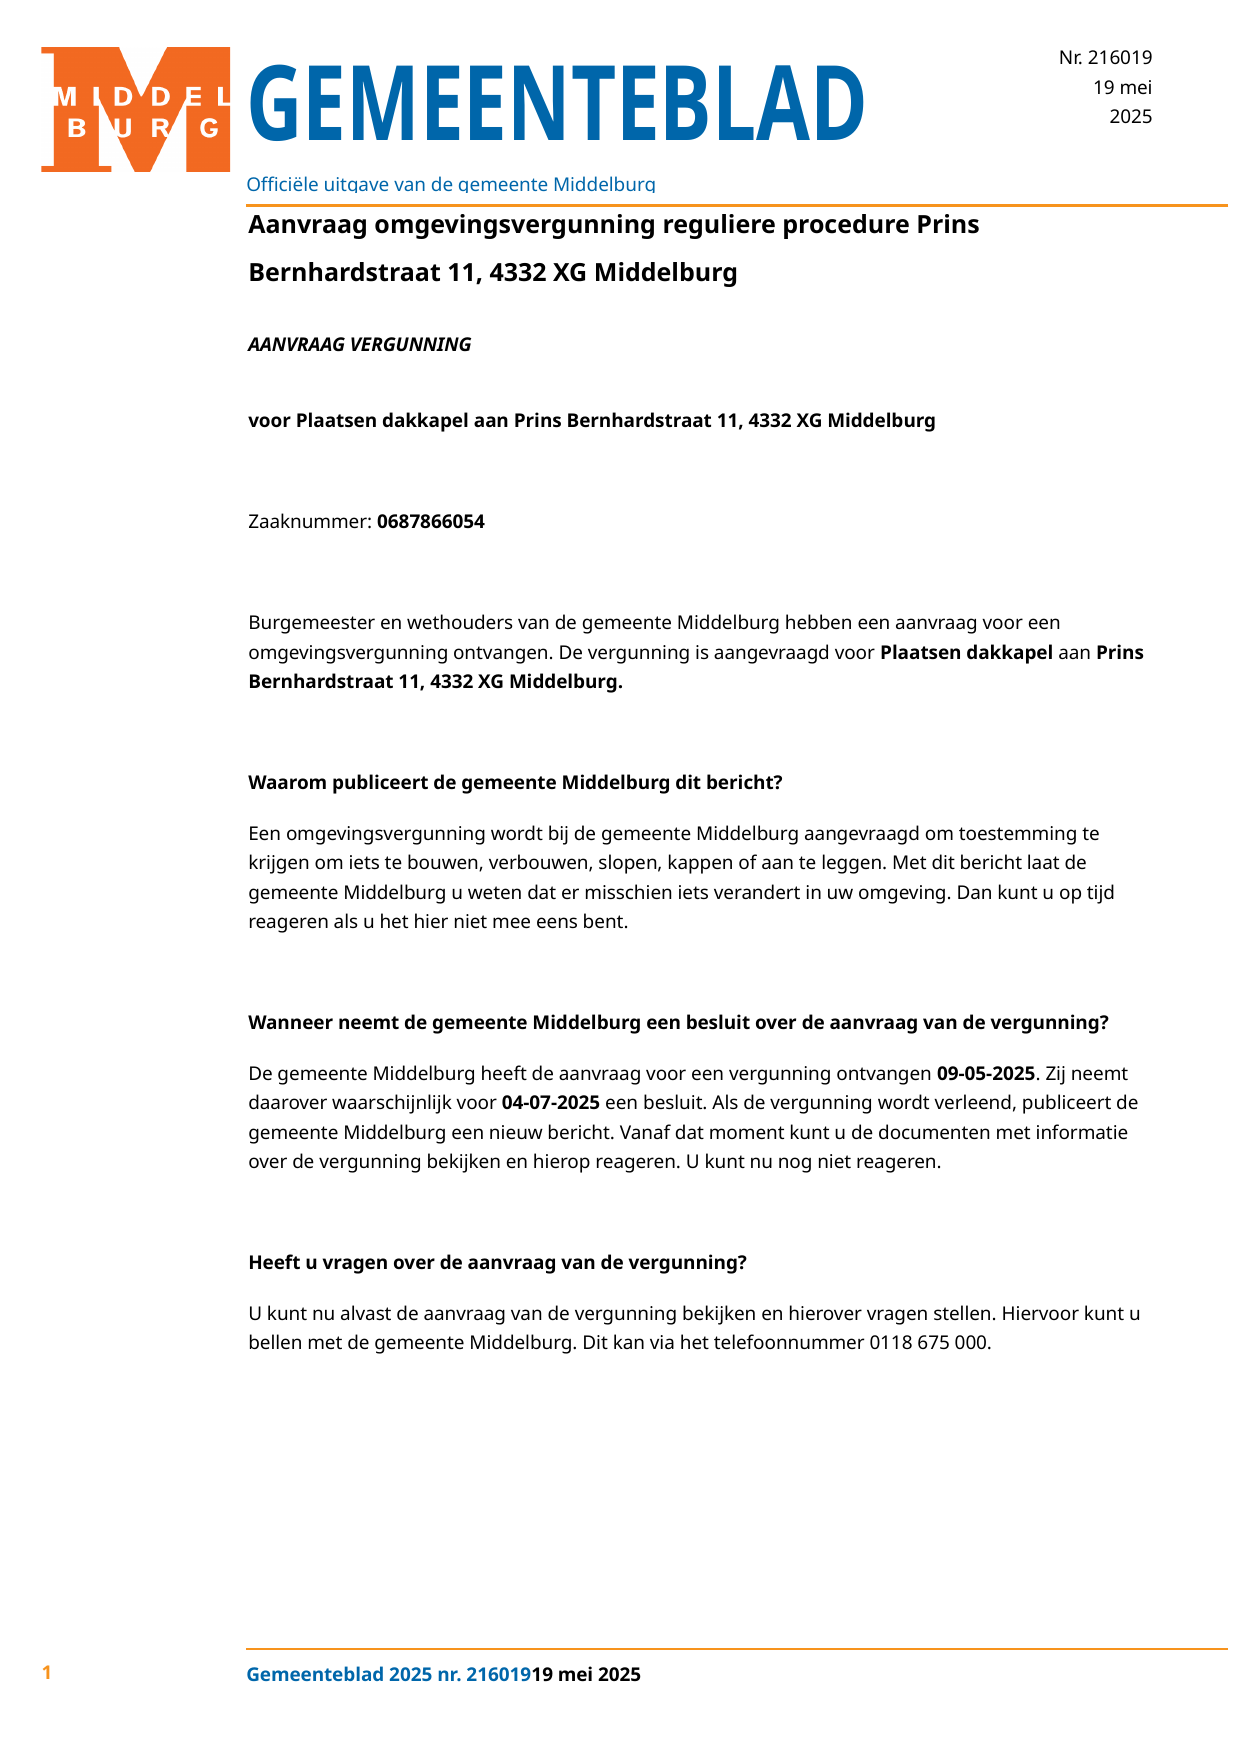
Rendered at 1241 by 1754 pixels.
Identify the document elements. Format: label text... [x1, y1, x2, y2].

text Wanneer neemt de gemeente Middelburg een besluit over de aanvraag van de vergunning? [248, 1009, 1152, 1035]
picture [41, 47, 231, 172]
text Aanvraag omgevingsvergunning reguliere procedure Prins Bernhardstraat 11, 4332 XG Middelburg [248, 207, 1152, 288]
text Burgemeester en wethouders van de gemeente Middelburg hebben een aanvraag voor een omgevingsvergunning ontvangen. De vergunning is aangevraagd voor Plaatsen dakkapel aan Prins Bernhardstraat 11, 4332 XG Middelburg. [248, 609, 1152, 694]
text De gemeente Middelburg heeft de aanvraag voor een vergunning ontvangen 09-05-2025. Zij neemt daarover waarschijnlijk voor 04-07-2025 een besluit. Als de vergunning wordt verleend, publiceert de gemeente Middelburg een nieuw bericht. Vanaf dat moment kunt u de documenten met informatie over de vergunning bekijken en hierop reageren. U kunt nu nog niet reageren. [248, 1060, 1152, 1174]
text Zaaknummer: 0687866054 [248, 508, 1152, 534]
text Waarom publiceert de gemeente Middelburg dit bericht? [248, 769, 1152, 795]
text U kunt nu alvast de aanvraag van de vergunning bekijken en hierover vragen stellen. Hiervoor kunt u bellen met de gemeente Middelburg. Dit kan via het telefoonnummer 0118 675 000. [248, 1300, 1152, 1355]
text Heeft u vragen over de aanvraag van de vergunning? [248, 1249, 1152, 1275]
text voor Plaatsen dakkapel aan Prins Bernhardstraat 11, 4332 XG Middelburg [248, 408, 1152, 433]
text AANVRAAG VERGUNNING [248, 331, 1152, 357]
text Een omgevingsvergunning wordt bij de gemeente Middelburg aangevraagd om toestemming te krijgen om iets te bouwen, verbouwen, slopen, kappen of aan te leggen. Met dit bericht laat de gemeente Middelburg u weten dat er misschien iets verandert in uw omgeving. Dan kunt u op tijd reageren als u het hier niet mee eens bent. [248, 820, 1152, 934]
